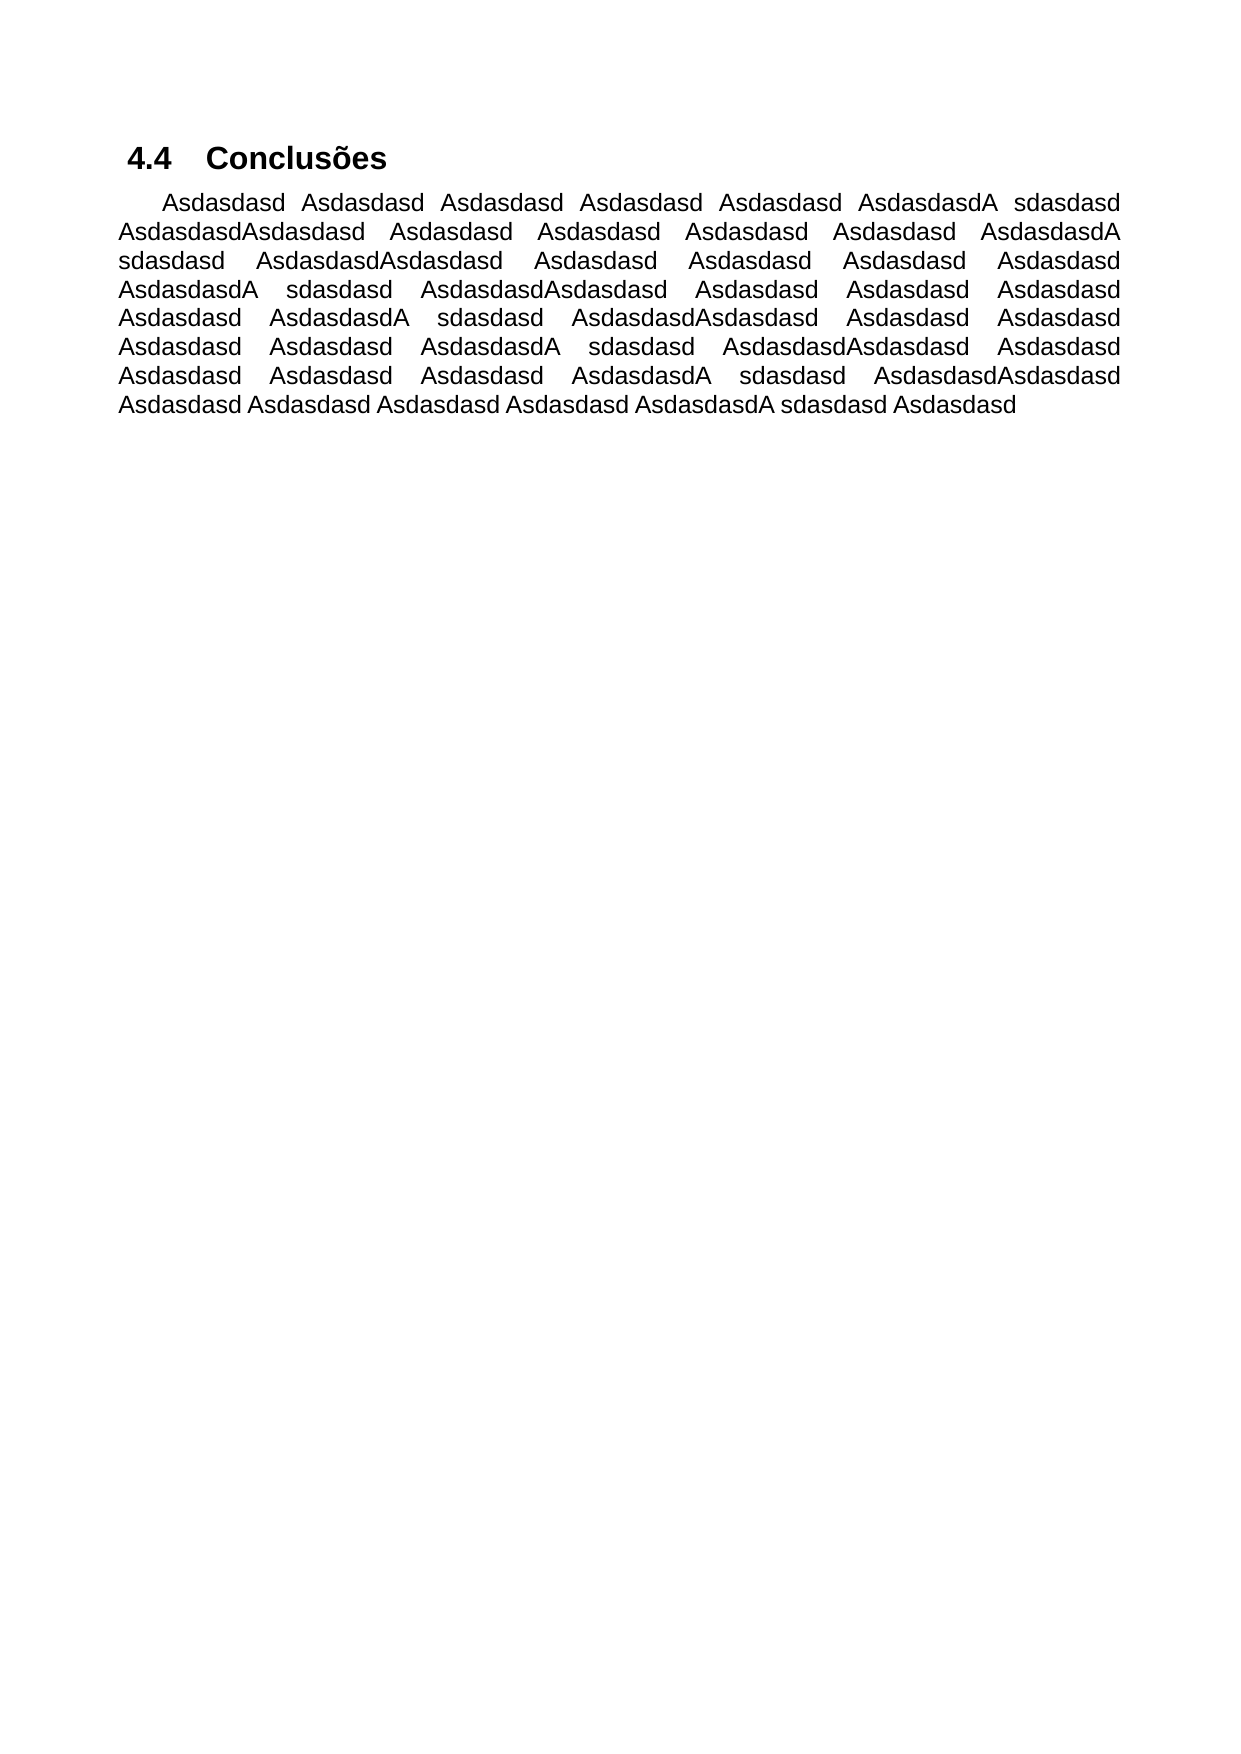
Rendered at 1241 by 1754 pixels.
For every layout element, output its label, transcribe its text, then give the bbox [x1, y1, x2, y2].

subtitle Conclusões [118, 139, 1122, 176]
text Asdasdasd Asdasdasd Asdasdasd Asdasdasd Asdasdasd AsdasdasdA sdasdasd AsdasdasdAsdasdasd Asdasdasd Asdasdasd Asdasdasd Asdasdasd AsdasdasdA sdasdasd AsdasdasdAsdasdasd Asdasdasd Asdasdasd Asdasdasd Asdasdasd AsdasdasdA sdasdasd AsdasdasdAsdasdasd Asdasdasd Asdasdasd Asdasdasd Asdasdasd AsdasdasdA sdasdasd AsdasdasdAsdasdasd Asdasdasd Asdasdasd Asdasdasd Asdasdasd AsdasdasdA sdasdasd AsdasdasdAsdasdasd Asdasdasd Asdasdasd Asdasdasd Asdasdasd AsdasdasdA sdasdasd AsdasdasdAsdasdasd Asdasdasd Asdasdasd Asdasdasd Asdasdasd AsdasdasdA sdasdasd Asdasdasd [118, 188, 1122, 418]
